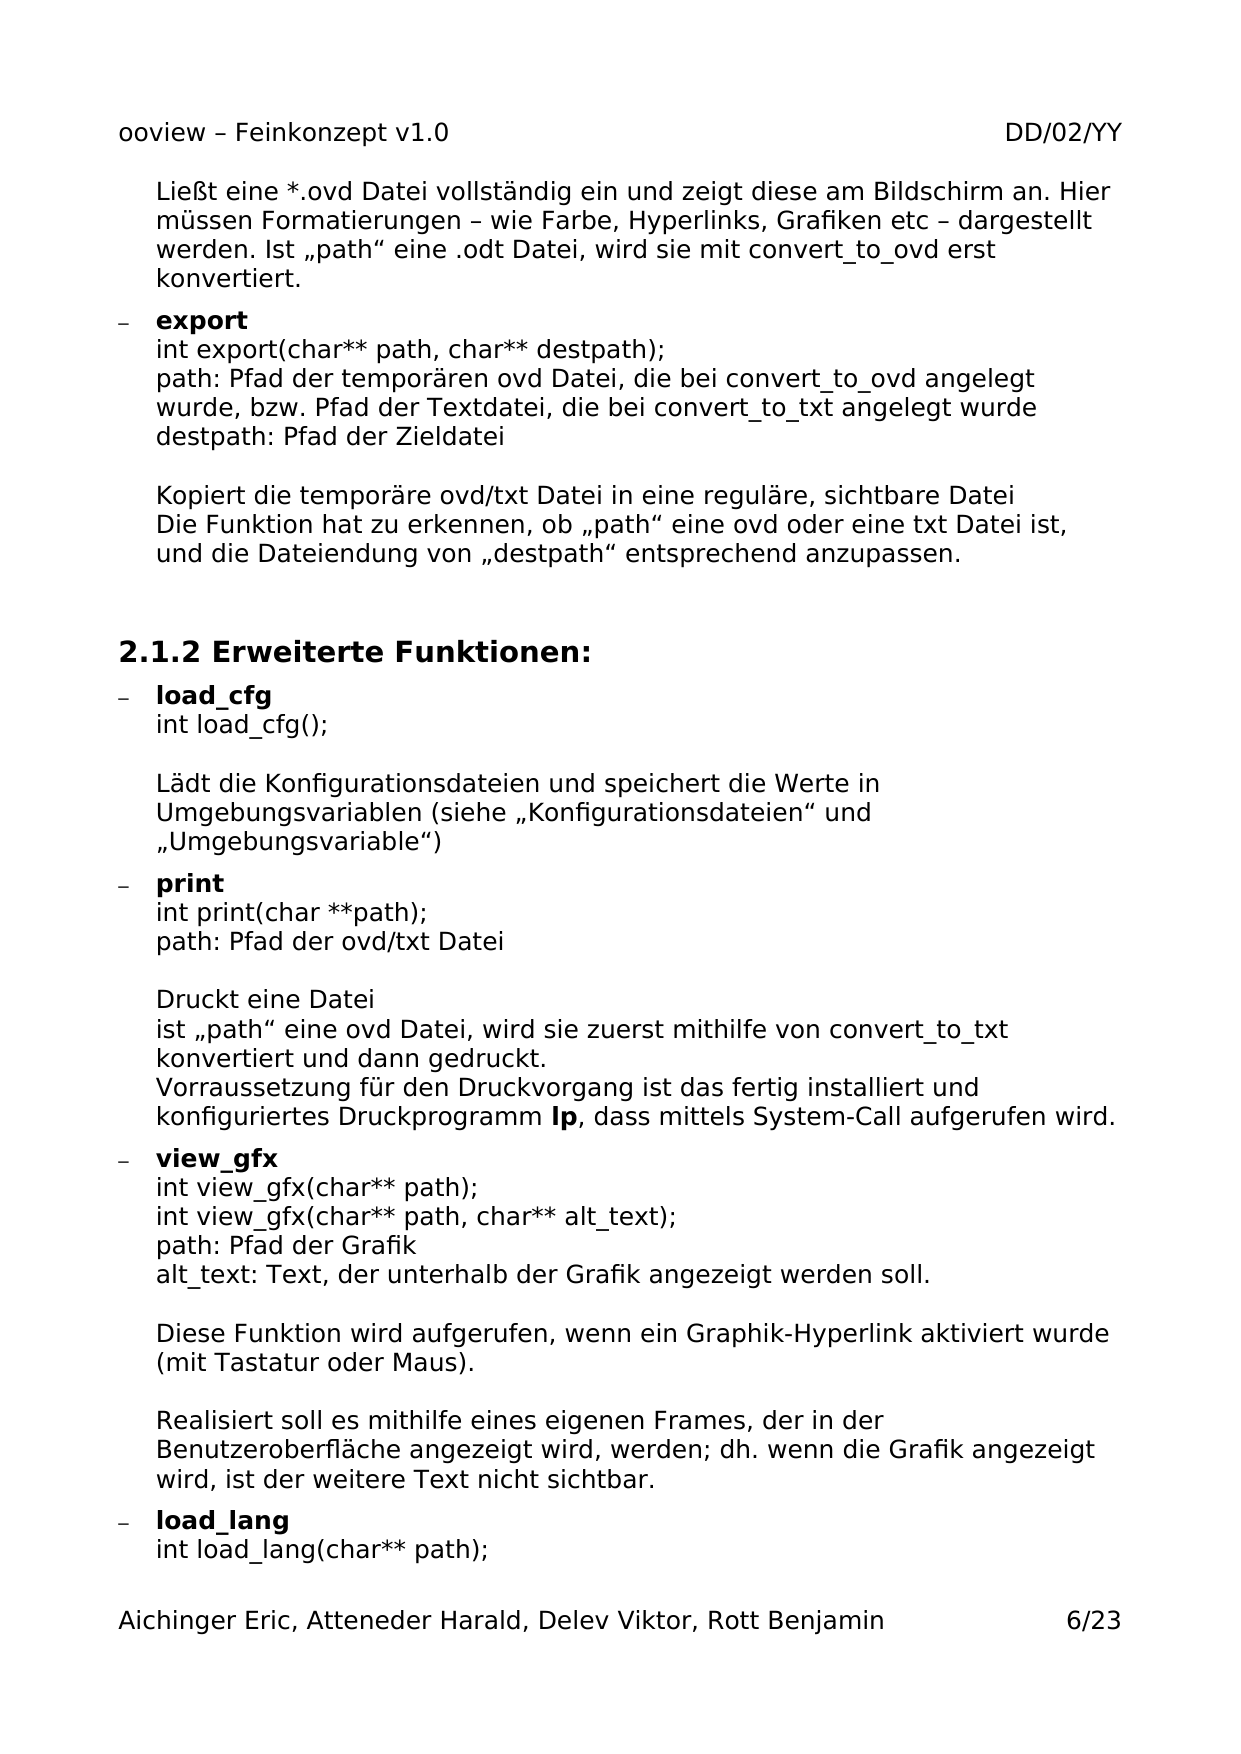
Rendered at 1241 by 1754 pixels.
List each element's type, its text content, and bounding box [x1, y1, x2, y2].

list print int print(char **path); path: Pfad der ovd/txt Datei Druckt eine Datei ist „path“ eine ovd Datei, wird sie zuerst mithilfe von convert_to_txt konvertiert und dann gedruckt. Vorraussetzung für den Druckvorgang ist das fertig installiert und konfiguriertes Druckprogramm lp, dass mittels System-Call aufgerufen wird. [118, 869, 1122, 1132]
subtitle Erweiterte Funktionen: [118, 635, 1122, 669]
list Ließt eine *.ovd Datei vollständig ein und zeigt diese am Bildschirm an. Hier müssen Formatierungen – wie Farbe, Hyperlinks, Grafiken etc – dargestellt werden. Ist „path“ eine .odt Datei, wird sie mit convert_to_ovd erst konvertiert. [118, 177, 1122, 293]
list load_lang int load_lang(char** path); [118, 1507, 1122, 1565]
list load_cfg int load_cfg(); Lädt die Konfigurationsdateien und speichert die Werte in Umgebungsvariablen (siehe „Konfigurationsdateien“ und „Umgebungsvariable“) [118, 682, 1122, 857]
list view_gfx int view_gfx(char** path); int view_gfx(char** path, char** alt_text); path: Pfad der Grafik alt_text: Text, der unterhalb der Grafik angezeigt werden soll. Diese Funktion wird aufgerufen, wenn ein Graphik-Hyperlink aktiviert wurde (mit Tastatur oder Maus). Realisiert soll es mithilfe eines eigenen Frames, der in der Benutzeroberfläche angezeigt wird, werden; dh. wenn die Grafik angezeigt wird, ist der weitere Text nicht sichtbar. [118, 1144, 1122, 1494]
list export int export(char** path, char** destpath); path: Pfad der temporären ovd Datei, die bei convert_to_ovd angelegt wurde, bzw. Pfad der Textdatei, die bei convert_to_txt angelegt wurde destpath: Pfad der Zieldatei Kopiert die temporäre ovd/txt Datei in eine reguläre, sichtbare Datei Die Funktion hat zu erkennen, ob „path“ eine ovd oder eine txt Datei ist, und die Dateiendung von „destpath“ entsprechend anzupassen. [118, 306, 1122, 598]
